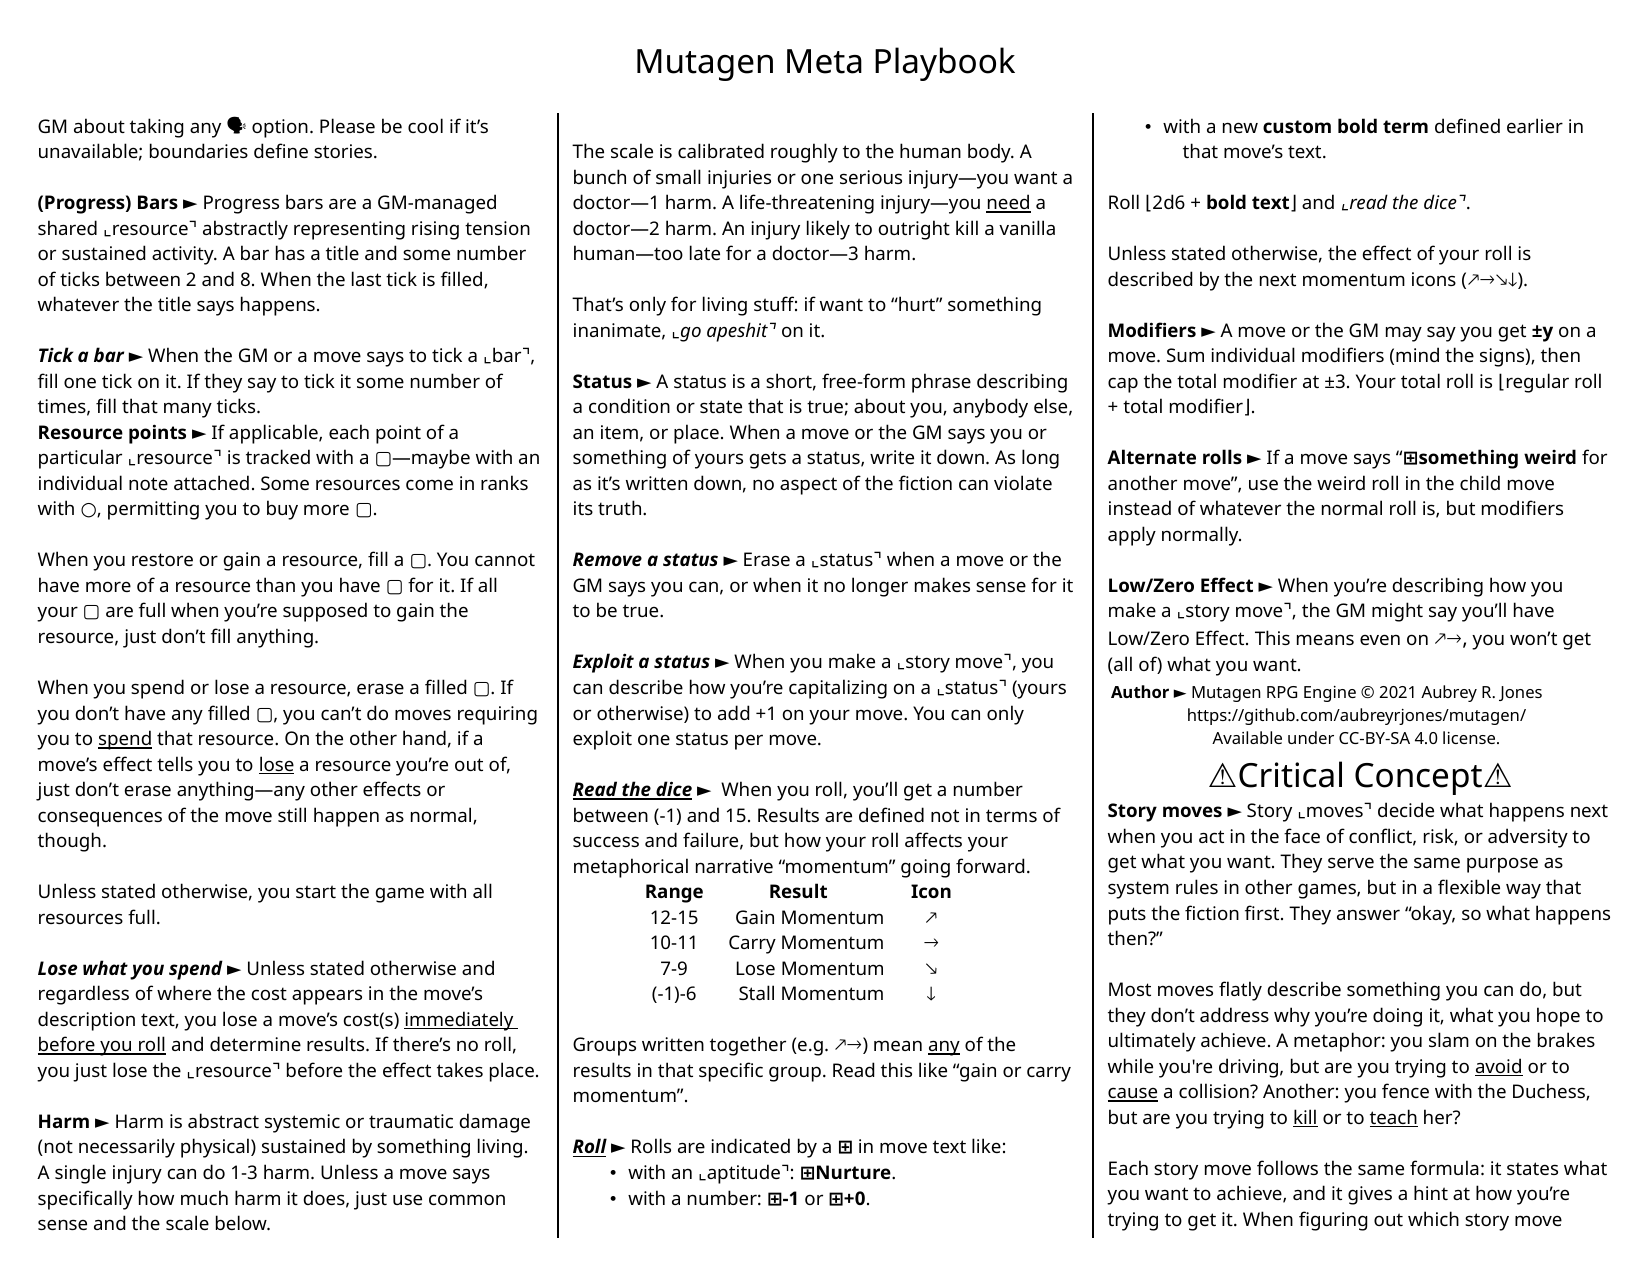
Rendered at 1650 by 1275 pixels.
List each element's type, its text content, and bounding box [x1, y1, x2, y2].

text Unless stated otherwise, the effect of your roll is described by the next momentum icons (🡕🡒🡖🡓). [1107, 241, 1612, 292]
text Resource points ► If applicable, each point of a particular ⌞resource⌝ is tracked with a ▢—maybe with an individual note attached. Some resources come in ranks with ○, permitting you to buy more ▢. [37, 419, 542, 521]
table_cell Stall Momentum [711, 981, 884, 1006]
text When you spend or lose a resource, erase a filled ▢. If you don’t have any filled ▢, you can’t do moves requiring you to spend that resource. On the other hand, if a move’s effect tells you to lose a resource you’re out of, just don’t erase anything—any other effects or consequences of the move still happen as normal, though. [37, 674, 542, 853]
text Status ► A status is a short, free-form phrase describing a condition or state that is true; about you, anybody else, an item, or place. When a move or the GM says you or something of yours gets a status, write it down. As long as it’s written down, no aspect of the fiction can violate its truth. [572, 368, 1077, 521]
text Tick a bar ► When the GM or a move says to tick a ⌞bar⌝, fill one tick on it. If they say to tick it some number of times, fill that many ticks. [37, 343, 542, 419]
table_cell Lose Momentum [711, 955, 884, 981]
table_header Icon [884, 879, 978, 904]
text GM about taking any 🗣 option. Please be cool if it’s unavailable; boundaries define stories. [37, 113, 542, 164]
table_cell Carry Momentum [711, 930, 884, 955]
text Modifiers ► A move or the GM may say you get ±y on a move. Sum individual modifiers (mind the signs), then cap the total modifier at ±3. Your total roll is ⌊regular roll + total modifier⌋. [1107, 317, 1612, 419]
text Each story move follows the same formula: it states what you want to achieve, and it gives a hint at how you’re trying to get it. When figuring out which story move [1107, 1155, 1612, 1232]
list with an ⌞aptitude⌝: ⊞Nurture. [610, 1159, 1077, 1185]
text ⚠Critical Concept⚠ [1107, 752, 1612, 798]
table_cell 🡕 [884, 904, 978, 929]
text Roll ► Rolls are indicated by a ⊞ in move text like: [572, 1134, 1077, 1159]
text Read the dice ► When you roll, you’ll get a number between (-1) and 15. Results are defined not in terms of success and failure, but how your roll affects your metaphorical narrative “momentum” going forward. [572, 776, 1077, 878]
text The scale is calibrated roughly to the human body. A bunch of small injuries or one serious injury—you want a doctor—1 harm. A life-threatening injury—you need a doctor—2 harm. An injury likely to outright kill a vanilla human—too late for a doctor—3 harm. [572, 138, 1077, 266]
text Alternate rolls ► If a move says “⊞something weird for another move”, use the weird roll in the child move instead of whatever the normal roll is, but modifiers apply normally. [1107, 445, 1612, 547]
text Story moves ► Story ⌞moves⌝ decide what happens next when you act in the face of conflict, risk, or adversity to get what you want. They serve the same purpose as system rules in other games, but in a flexible way that puts the fiction first. They answer “okay, so what happens then?” [1107, 798, 1612, 951]
list with a new custom bold term defined earlier in that move’s text. [1145, 113, 1612, 164]
text (Progress) Bars ► Progress bars are a GM-managed shared ⌞resource⌝ abstractly representing rising tension or sustained activity. A bar has a title and some number of ticks between 2 and 8. When the last tick is filled, whatever the title says happens. [37, 189, 542, 317]
table_header Author ► Mutagen RPG Engine © 2021 Aubrey R. Jones https://github.com/aubreyrjones/mutagen/ Available under CC-BY-SA 4.0 license. [1108, 677, 1605, 752]
table_cell 🡖 [884, 955, 978, 981]
text That’s only for living stuff: if want to “hurt” something inanimate, ⌞go apeshit⌝ on it. [572, 292, 1077, 343]
table_header Result [711, 879, 884, 904]
table_cell (-1)-6 [636, 981, 711, 1006]
text Unless stated otherwise, you start the game with all resources full. [37, 878, 542, 929]
text Exploit a status ► When you make a ⌞story move⌝, you can describe how you’re capitalizing on a ⌞status⌝ (yours or otherwise) to add +1 on your move. You can only exploit one status per move. [572, 649, 1077, 751]
table_cell 🡒 [884, 930, 978, 955]
table_cell 7-9 [636, 955, 711, 981]
text When you restore or gain a resource, fill a ▢. You cannot have more of a resource than you have ▢ for it. If all your ▢ are full when you’re supposed to gain the resource, just don’t fill anything. [37, 547, 542, 649]
text Groups written together (e.g. 🡕🡒) mean any of the results in that specific group. Read this like “gain or carry momentum”. [572, 1032, 1077, 1108]
table_cell 🡓 [884, 981, 978, 1006]
text Lose what you spend ► Unless stated otherwise and regardless of where the cost appears in the move’s description text, you lose a move’s cost(s) immediately before you roll and determine results. If there’s no roll, you just lose the ⌞resource⌝ before the effect takes place. [37, 955, 542, 1083]
table_cell 10-11 [636, 930, 711, 955]
table_cell Gain Momentum [711, 904, 884, 929]
text Remove a status ► Erase a ⌞status⌝ when a move or the GM says you can, or when it no longer makes sense for it to be true. [572, 547, 1077, 623]
text Harm ► Harm is abstract systemic or traumatic damage (not necessarily physical) sustained by something living. A single injury can do 1-3 harm. Unless a move says specifically how much harm it does, just use common sense and the scale below. [37, 1108, 542, 1236]
table_cell 12-15 [636, 904, 711, 929]
text Most moves flatly describe something you can do, but they don’t address why you’re doing it, what you hope to ultimately achieve. A metaphor: you slam on the brakes while you're driving, but are you trying to avoid or to cause a collision? Another: you fence with the Duchess, but are you trying to kill or to teach her? [1107, 976, 1612, 1129]
text Low/Zero Effect ► When you’re describing how you make a ⌞story move⌝, the GM might say you’ll have Low/Zero Effect. This means even on 🡕🡒, you won’t get (all of) what you want. [1107, 572, 1612, 677]
list with a number: ⊞-1 or ⊞+0. [610, 1185, 1077, 1210]
text Roll ⌊2d6 + bold text⌋ and ⌞read the dice⌝. [1107, 189, 1612, 215]
table_header Range [636, 879, 711, 904]
